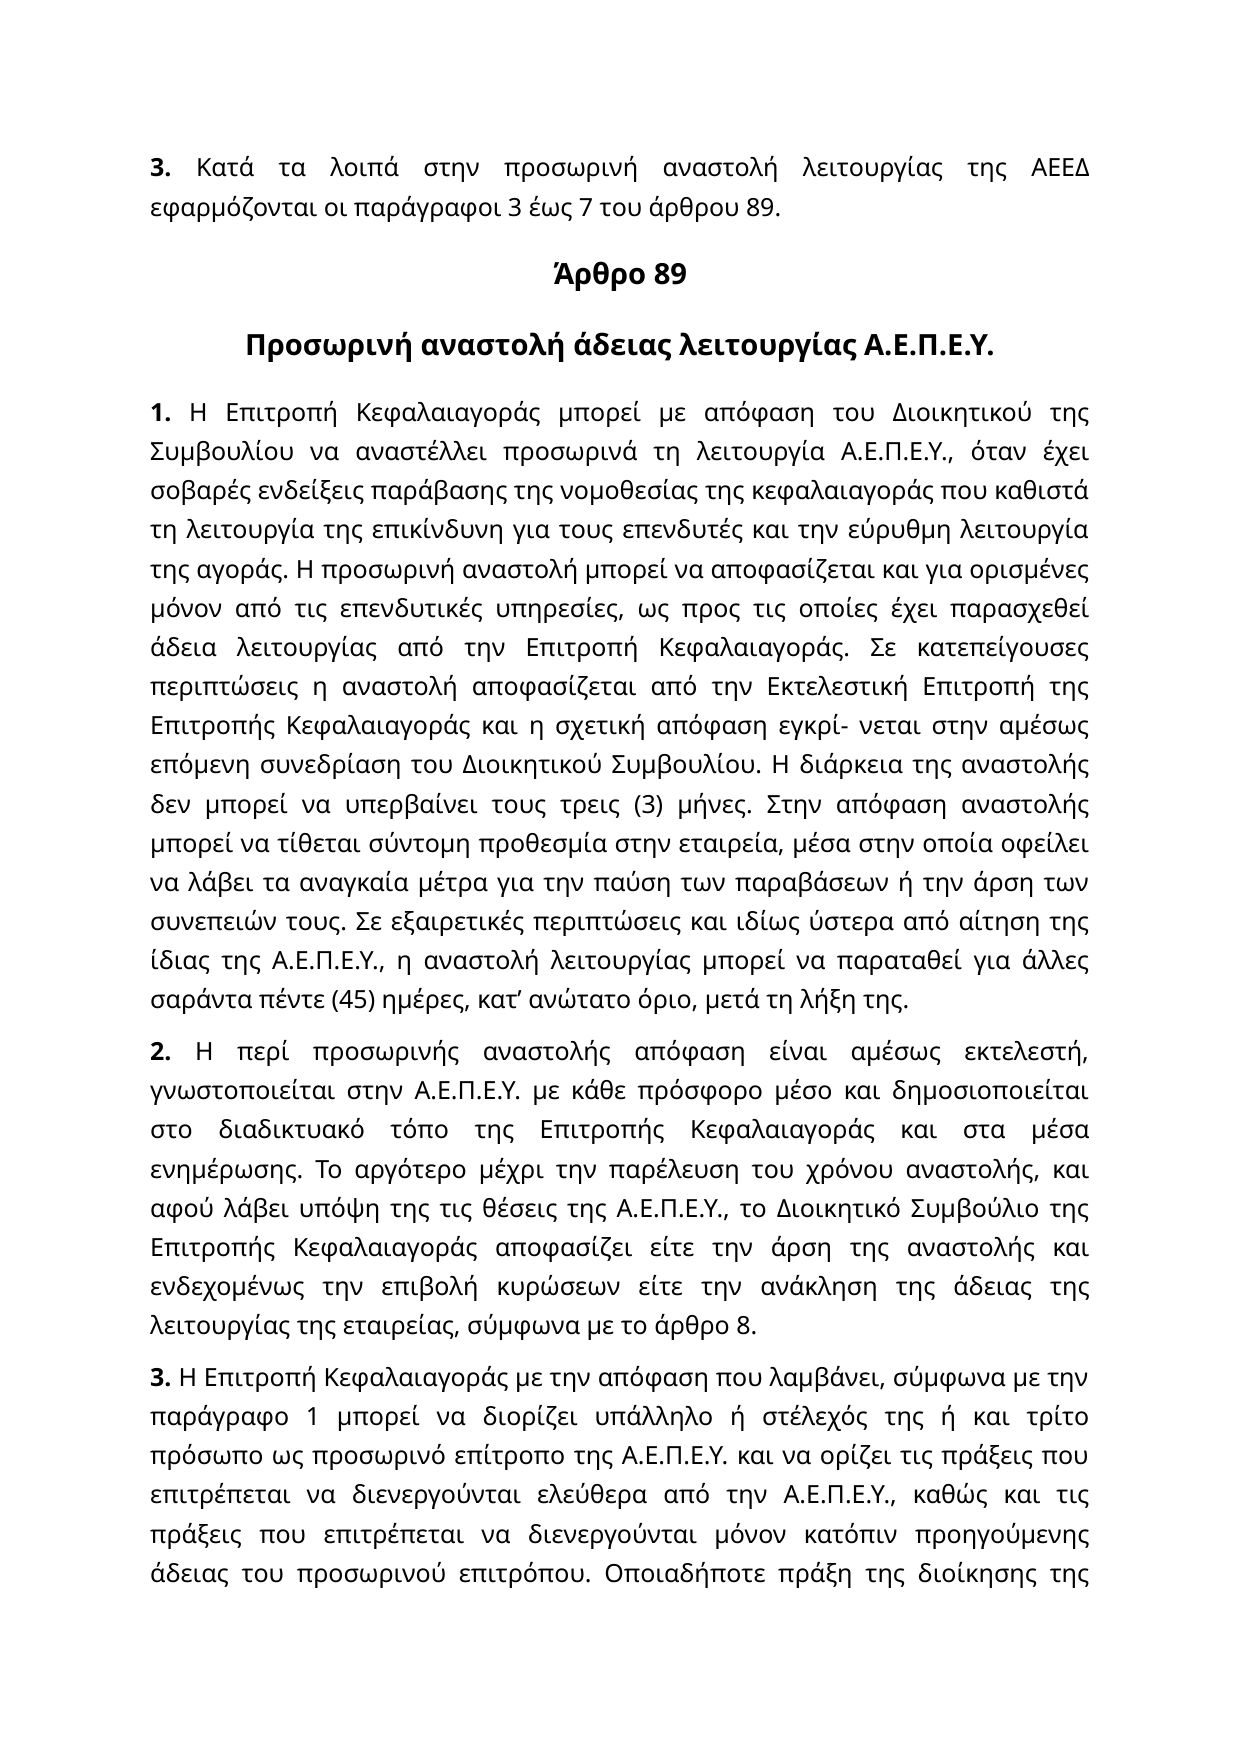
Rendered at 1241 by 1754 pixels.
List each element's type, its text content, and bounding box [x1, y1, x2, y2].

text 3. Κατά τα λοιπά στην προσωρινή αναστολή λειτουργίας της ΑΕΕΔ εφαρμόζονται οι παράγραφοι 3 έως 7 του άρθρου 89. [150, 150, 1090, 223]
text 2. Η περί προσωρινής αναστολής απόφαση είναι αμέσως εκτελεστή, γνωστοποιείται στην Α.Ε.Π.Ε.Υ. με κάθε πρόσφορο μέσο και δημοσιοποιείται στο διαδικτυακό τόπο της Επιτροπής Κεφαλαιαγοράς και στα μέσα ενημέρωσης. Το αργότερο μέχρι την παρέλευση του χρόνου αναστολής, και αφού λάβει υπόψη της τις θέσεις της Α.Ε.Π.Ε.Υ., το Διοικητικό Συμβούλιο της Επιτροπής Κεφαλαιαγοράς αποφασίζει είτε την άρση της αναστολής και ενδεχομένως την επιβολή κυρώσεων είτε την ανάκληση της άδειας της λειτουργίας της εταιρείας, σύμφωνα με το άρθρο 8. [150, 1034, 1090, 1342]
subtitle Προσωρινή αναστολή άδειας λειτουργίας Α.Ε.Π.Ε.Υ. [150, 324, 1090, 364]
text 1. Η Επιτροπή Κεφαλαιαγοράς μπορεί με απόφαση του Διοικητικού της Συμβουλίου να αναστέλλει προσωρινά τη λειτουργία Α.Ε.Π.Ε.Υ., όταν έχει σοβαρές ενδείξεις παράβασης της νομοθεσίας της κεφαλαιαγοράς που καθιστά τη λειτουργία της επικίνδυνη για τους επενδυτές και την εύρυθμη λειτουργία της αγοράς. Η προσωρινή αναστολή μπορεί να αποφασίζεται και για ορισμένες μόνον από τις επενδυτικές υπηρεσίες, ως προς τις οποίες έχει παρασχεθεί άδεια λειτουργίας από την Επιτροπή Κεφαλαιαγοράς. Σε κατεπείγουσες περιπτώσεις η αναστολή αποφασίζεται από την Εκτελεστική Επιτροπή της Επιτροπής Κεφαλαιαγοράς και η σχετική απόφαση εγκρί- νεται στην αμέσως επόμενη συνεδρίαση του Διοικητικού Συμβουλίου. Η διάρκεια της αναστολής δεν μπορεί να υπερβαίνει τους τρεις (3) μήνες. Στην απόφαση αναστολής μπορεί να τίθεται σύντομη προθεσμία στην εταιρεία, μέσα στην οποία οφείλει να λάβει τα αναγκαία μέτρα για την παύση των παραβάσεων ή την άρση των συνεπειών τους. Σε εξαιρετικές περιπτώσεις και ιδίως ύστερα από αίτηση της ίδιας της Α.Ε.Π.Ε.Υ., η αναστολή λειτουργίας μπορεί να παραταθεί για άλλες σαράντα πέντε (45) ημέρες, κατ’ ανώτατο όριο, μετά τη λήξη της. [150, 394, 1090, 1016]
text 3. Η Επιτροπή Κεφαλαιαγοράς με την απόφαση που λαμβάνει, σύμφωνα με την παράγραφο 1 μπορεί να διορίζει υπάλληλο ή στέλεχός της ή και τρίτο πρόσωπο ως προσωρινό επίτροπο της Α.Ε.Π.Ε.Υ. και να ορίζει τις πράξεις που επιτρέπεται να διενεργούνται ελεύθερα από την Α.Ε.Π.Ε.Υ., καθώς και τις πράξεις που επιτρέπεται να διενεργούνται μόνον κατόπιν προηγούμενης άδειας του προσωρινού επιτρόπου. Οποιαδήποτε πράξη της διοίκησης της [150, 1359, 1090, 1589]
subtitle Άρθρο 89 [150, 253, 1090, 293]
